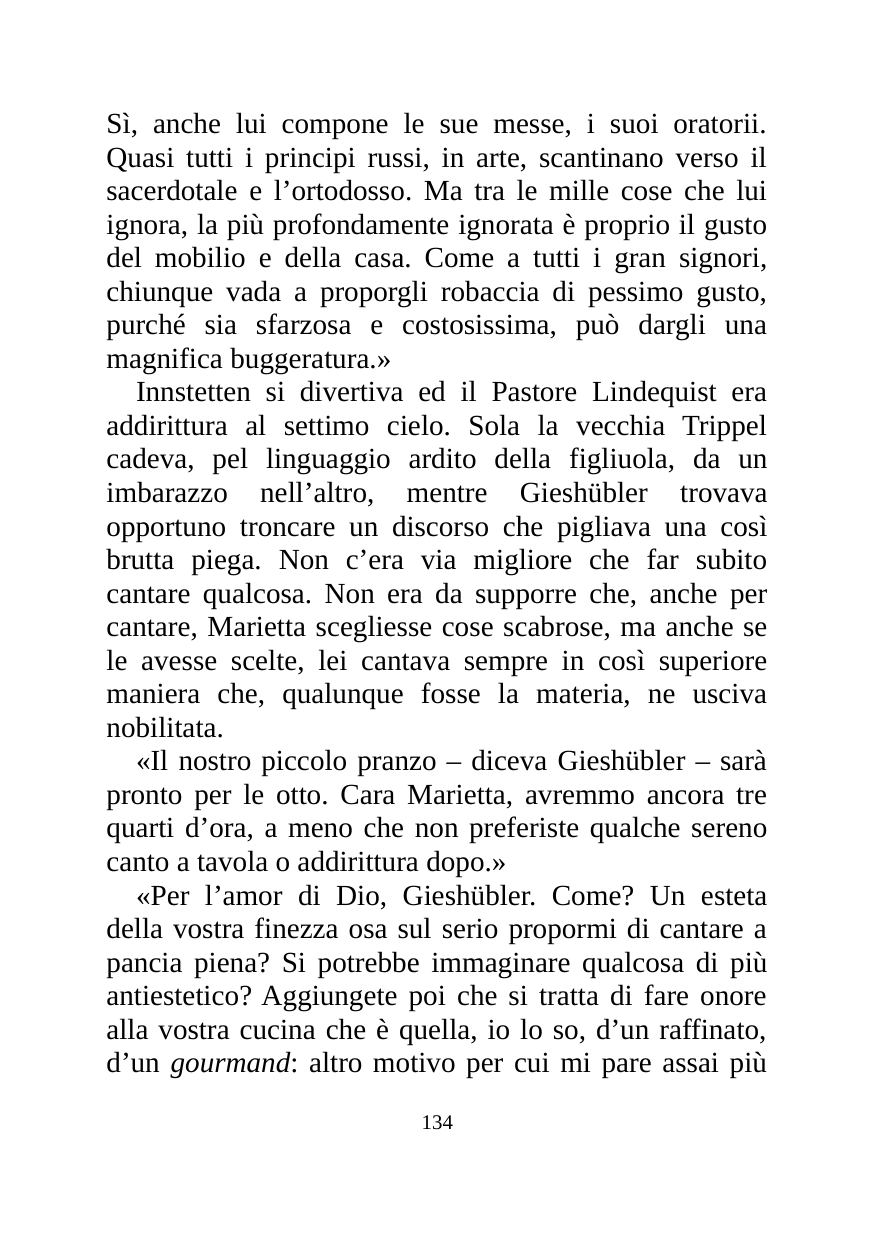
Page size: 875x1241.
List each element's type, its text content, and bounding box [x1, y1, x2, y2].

text «Il nostro piccolo pranzo – diceva Gieshübler – sarà pronto per le otto. Cara Marietta, avremmo ancora tre quarti d’ora, a meno che non preferiste qualche sereno canto a tavola o addirittura dopo.» [106, 743, 768, 878]
text Sì, anche lui compone le sue messe, i suoi oratorii. Quasi tutti i principi russi, in arte, scantinano verso il sacerdotale e l’ortodosso. Ma tra le mille cose che lui ignora, la più profondamente ignorata è proprio il gusto del mobilio e della casa. Come a tutti i gran signori, chiunque vada a proporgli robaccia di pessimo gusto, purché sia sfarzosa e costosissima, può dargli una magnifica buggeratura.» [106, 106, 768, 374]
text Innstetten si divertiva ed il Pastore Lindequist era addirittura al settimo cielo. Sola la vecchia Trippel cadeva, pel linguaggio ardito della figliuola, da un imbarazzo nell’altro, mentre Gieshübler trovava opportuno troncare un discorso che pigliava una così brutta piega. Non c’era via migliore che far subito cantare qualcosa. Non era da supporre che, anche per cantare, Marietta scegliesse cose scabrose, ma anche se le avesse scelte, lei cantava sempre in così superiore maniera che, qualunque fosse la materia, ne usciva nobilitata. [106, 374, 768, 743]
text «Per l’amor di Dio, Gieshübler. Come? Un esteta della vostra finezza osa sul serio propormi di cantare a pancia piena? Si potrebbe immaginare qualcosa di più antiestetico? Aggiungete poi che si tratta di fare onore alla vostra cucina che è quella, io lo so, d’un raffinato, d’un gourmand: altro motivo per cui mi pare assai più [106, 878, 768, 1079]
